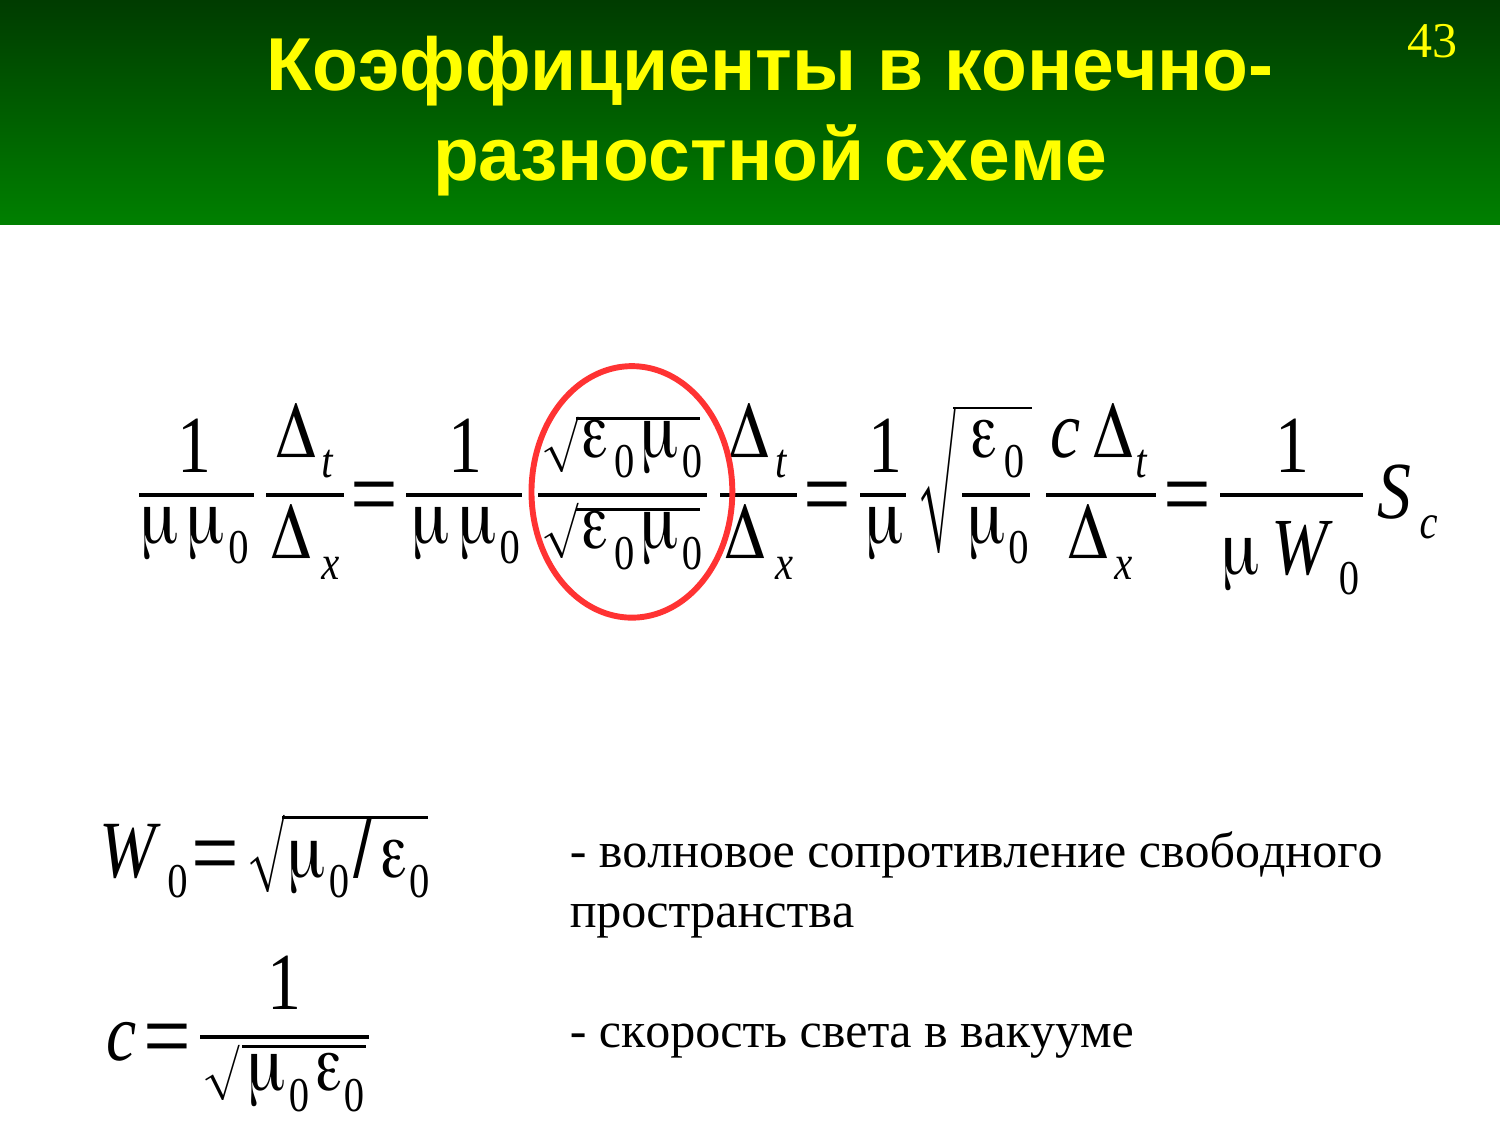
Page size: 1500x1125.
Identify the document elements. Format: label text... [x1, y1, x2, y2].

text_box - волновое сопротивление свободного пространства [555, 810, 1477, 945]
text_box - скорость света в вакууме [555, 990, 1477, 1125]
title Коэффициенты в конечно-разностной схеме [100, 7, 1441, 204]
chart [535, 386, 729, 606]
chart [682, 386, 1454, 606]
chart [82, 805, 448, 910]
chart [118, 386, 582, 606]
chart [89, 938, 390, 1120]
